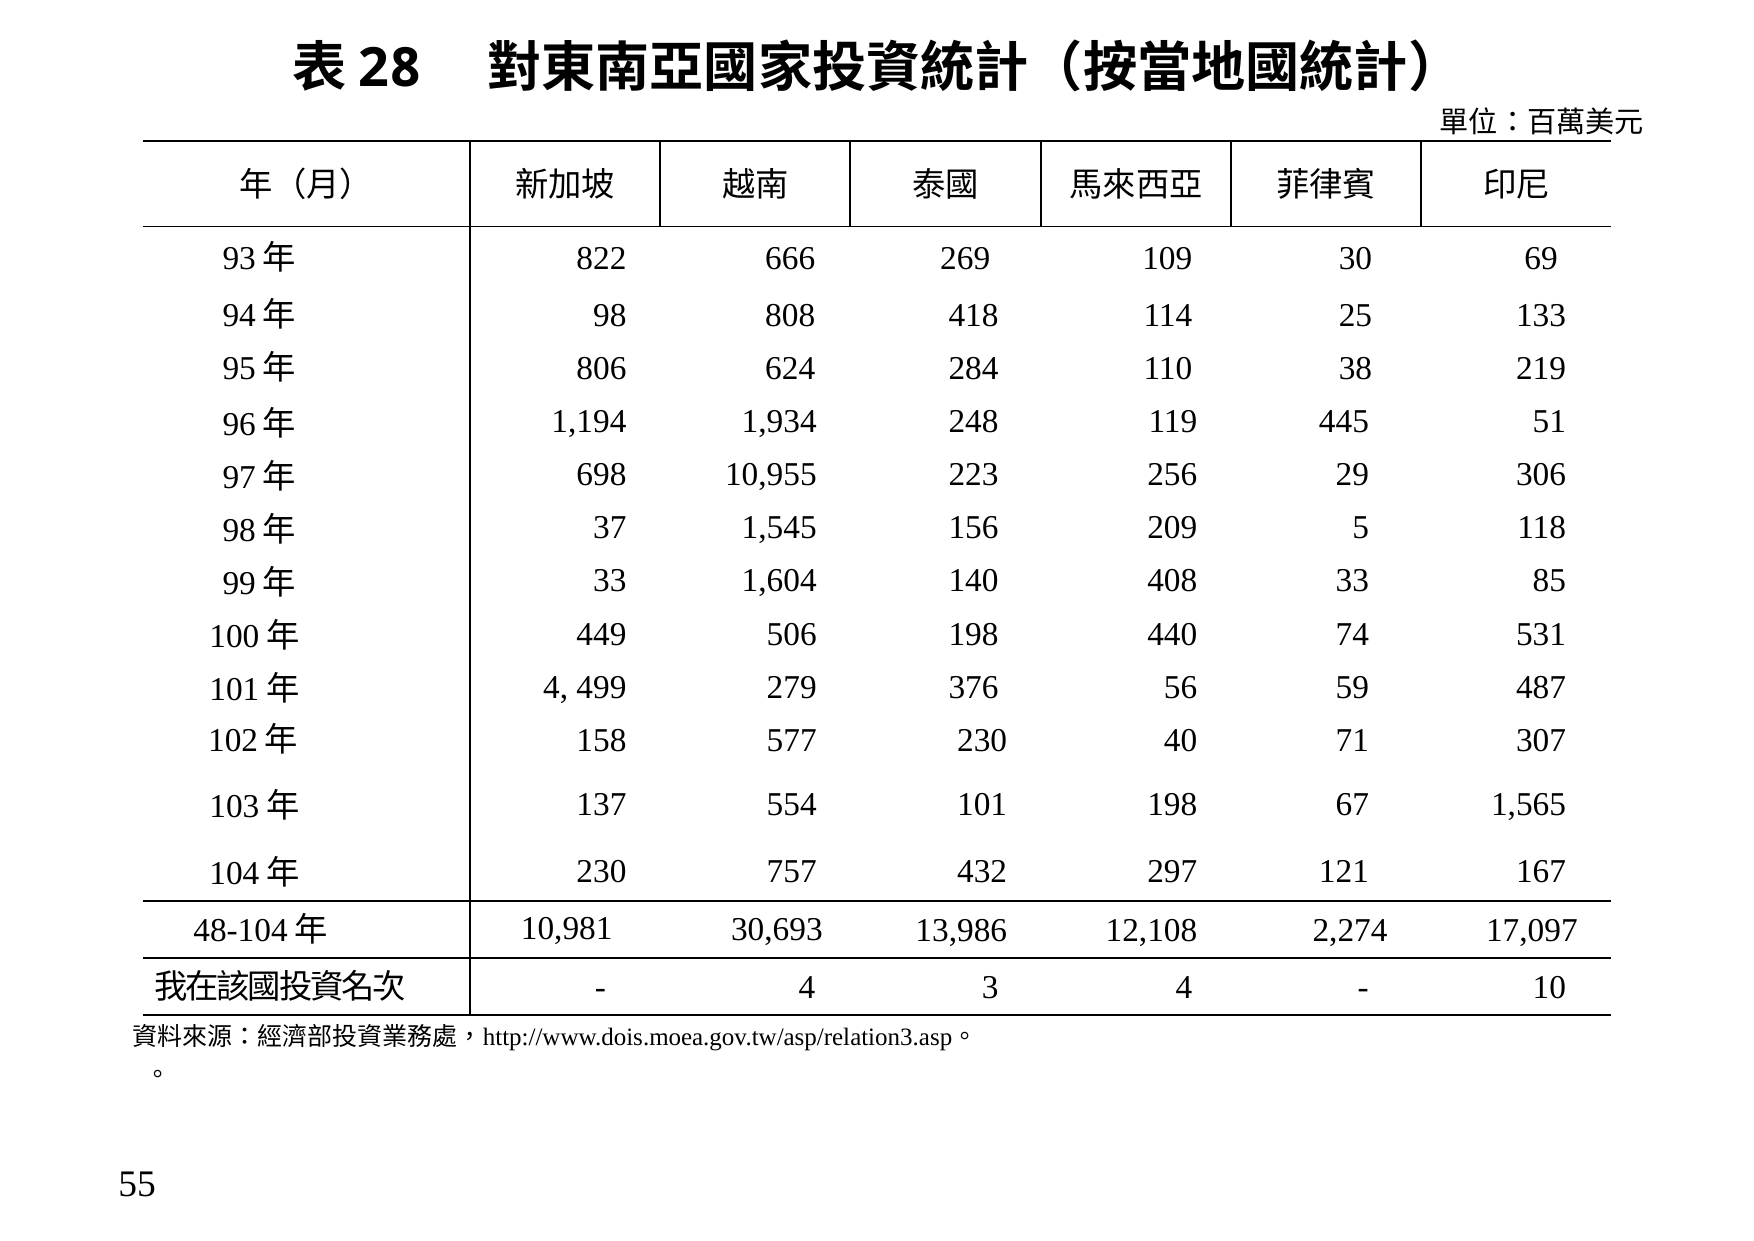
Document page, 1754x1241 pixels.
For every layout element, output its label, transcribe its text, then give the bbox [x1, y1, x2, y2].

table_cell 118 [1421, 500, 1611, 553]
table_cell 487 [1421, 660, 1611, 713]
table_cell 449 [471, 606, 660, 659]
table_cell 808 [660, 288, 850, 341]
table_cell 1,194 [471, 394, 660, 447]
table_cell 51 [1421, 394, 1611, 447]
table_cell 48-104年 [143, 902, 469, 957]
table_cell 408 [1041, 553, 1231, 606]
table_cell - [471, 959, 660, 1014]
table_cell - [1231, 959, 1421, 1014]
table_cell 284 [850, 341, 1041, 394]
table_cell 10,981 [471, 902, 660, 957]
table_cell 67 [1231, 766, 1421, 841]
table_cell 97年 [143, 447, 469, 500]
table_cell 2,274 [1231, 902, 1421, 957]
table_cell 40 [1041, 713, 1231, 766]
table_cell 101 [850, 766, 1041, 841]
table_cell 85 [1421, 553, 1611, 606]
table_cell 25 [1231, 288, 1421, 341]
table_cell 4, 499 [471, 660, 660, 713]
table_cell 93年 [143, 227, 469, 288]
table_cell 17,097 [1421, 902, 1611, 957]
table_cell 230 [471, 841, 660, 900]
table_cell 440 [1041, 606, 1231, 659]
table_cell 279 [660, 660, 850, 713]
subtitle 表28 對東南亞國家投資統計（按當地國統計） [118, 24, 1636, 103]
table_cell 98年 [143, 500, 469, 553]
table_cell 100年 [143, 606, 469, 659]
table_cell 我在該國投資名次 [143, 959, 469, 1014]
table_cell 133 [1421, 288, 1611, 341]
table_cell 223 [850, 447, 1041, 500]
table_cell 432 [850, 841, 1041, 900]
table_cell 531 [1421, 606, 1611, 659]
table_cell 71 [1231, 713, 1421, 766]
table_cell 230 [850, 713, 1041, 766]
table_cell 445 [1231, 394, 1421, 447]
table_cell 167 [1421, 841, 1611, 900]
table_header 泰國 [851, 142, 1040, 226]
table_cell 269 [850, 227, 1041, 288]
table_cell 30,693 [660, 902, 850, 957]
table_cell 96年 [143, 394, 469, 447]
table_cell 59 [1231, 660, 1421, 713]
table_cell 307 [1421, 713, 1611, 766]
text 單位：百萬美元 [118, 103, 1643, 140]
table_header 年（月） [143, 142, 469, 226]
table_cell 121 [1231, 841, 1421, 900]
table_cell 757 [660, 841, 850, 900]
table_cell 94年 [143, 288, 469, 341]
table_header 菲律賓 [1232, 142, 1420, 226]
table_cell 248 [850, 394, 1041, 447]
table_cell 140 [850, 553, 1041, 606]
table_header 新加坡 [471, 142, 659, 226]
table_cell 98 [471, 288, 660, 341]
table_cell 38 [1231, 341, 1421, 394]
text 。 [145, 1053, 1636, 1091]
table_cell 1,934 [660, 394, 850, 447]
table_cell 37 [471, 500, 660, 553]
table_cell 297 [1041, 841, 1231, 900]
table_cell 99年 [143, 553, 469, 606]
table_cell 306 [1421, 447, 1611, 500]
table_cell 29 [1231, 447, 1421, 500]
table_cell 74 [1231, 606, 1421, 659]
table_cell 10 [1421, 959, 1611, 1014]
table_cell 219 [1421, 341, 1611, 394]
table_cell 698 [471, 447, 660, 500]
table_cell 119 [1041, 394, 1231, 447]
table_cell 1,604 [660, 553, 850, 606]
table_cell 10,955 [660, 447, 850, 500]
table_cell 822 [471, 227, 660, 288]
table_cell 101年 [143, 660, 469, 713]
table_cell 3 [850, 959, 1041, 1014]
table_cell 5 [1231, 500, 1421, 553]
table_cell 110 [1041, 341, 1231, 394]
table_cell 12,108 [1041, 902, 1231, 957]
table_cell 624 [660, 341, 850, 394]
table_cell 418 [850, 288, 1041, 341]
table_cell 103年 [143, 766, 469, 841]
table_header 越南 [661, 142, 849, 226]
table_cell 104年 [143, 841, 469, 900]
table_cell 30 [1231, 227, 1421, 288]
table_cell 95年 [143, 341, 469, 394]
table_cell 4 [1041, 959, 1231, 1014]
table_cell 69 [1421, 227, 1611, 288]
table_cell 806 [471, 341, 660, 394]
table_cell 554 [660, 766, 850, 841]
table_cell 198 [1041, 766, 1231, 841]
table_cell 137 [471, 766, 660, 841]
text 資料來源：經濟部投資業務處，http://www.dois.moea.gov.tw/asp/relation3.asp。 [133, 1016, 1636, 1053]
table_header 馬來西亞 [1042, 142, 1230, 226]
table_cell 256 [1041, 447, 1231, 500]
table_cell 13,986 [850, 902, 1041, 957]
table_cell 109 [1041, 227, 1231, 288]
table_cell 102年 [143, 713, 469, 766]
table_cell 114 [1041, 288, 1231, 341]
table_cell 506 [660, 606, 850, 659]
table_cell 1,565 [1421, 766, 1611, 841]
table_cell 56 [1041, 660, 1231, 713]
table_header 印尼 [1422, 142, 1611, 226]
table_cell 577 [660, 713, 850, 766]
table_cell 156 [850, 500, 1041, 553]
table_cell 198 [850, 606, 1041, 659]
table_cell 209 [1041, 500, 1231, 553]
table_cell 158 [471, 713, 660, 766]
table_cell 376 [850, 660, 1041, 713]
table_cell 4 [660, 959, 850, 1014]
table_cell 1,545 [660, 500, 850, 553]
table_cell 666 [660, 227, 850, 288]
table_cell 33 [1231, 553, 1421, 606]
table_cell 33 [471, 553, 660, 606]
